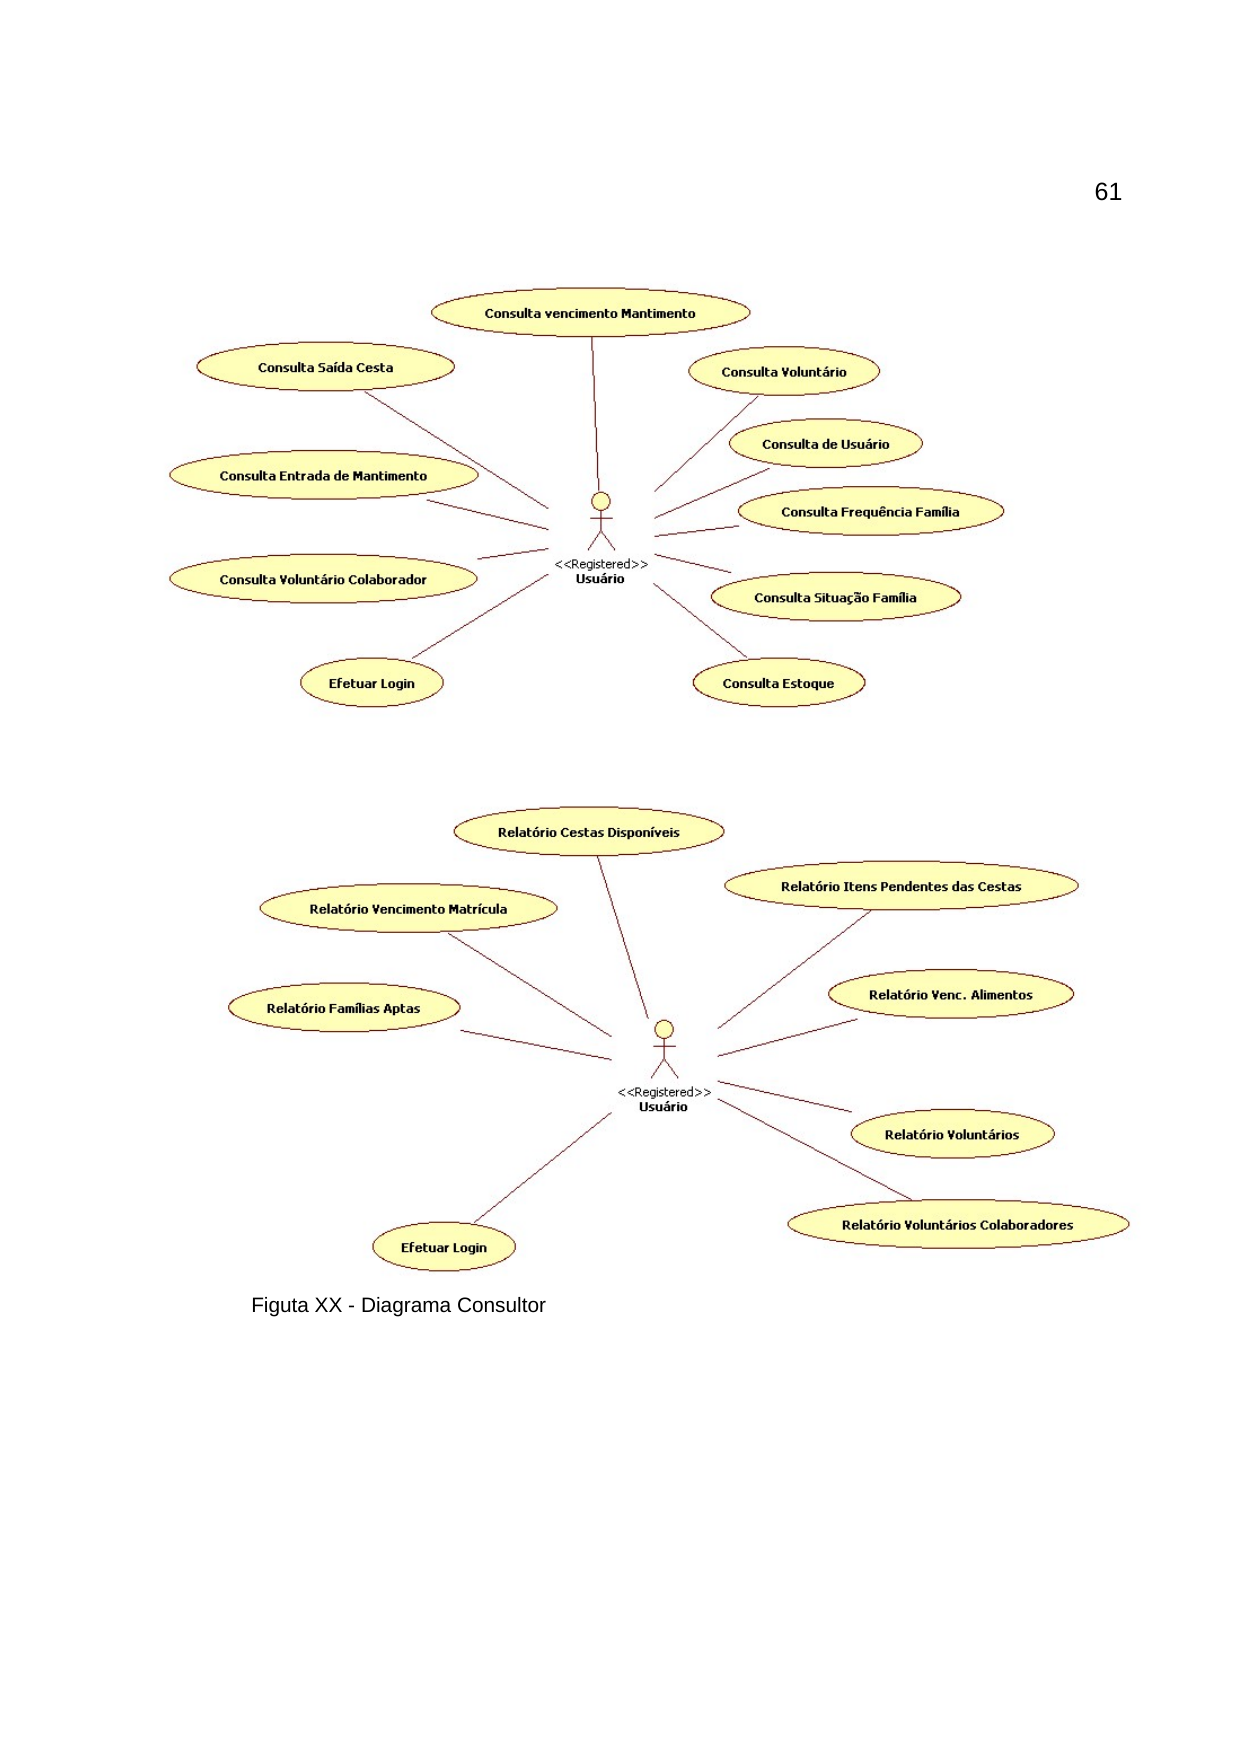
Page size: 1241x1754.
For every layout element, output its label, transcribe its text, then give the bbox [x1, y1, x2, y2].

picture [147, 265, 1152, 1294]
text Figuta XX - Diagrama Consultor [177, 1294, 1122, 1317]
